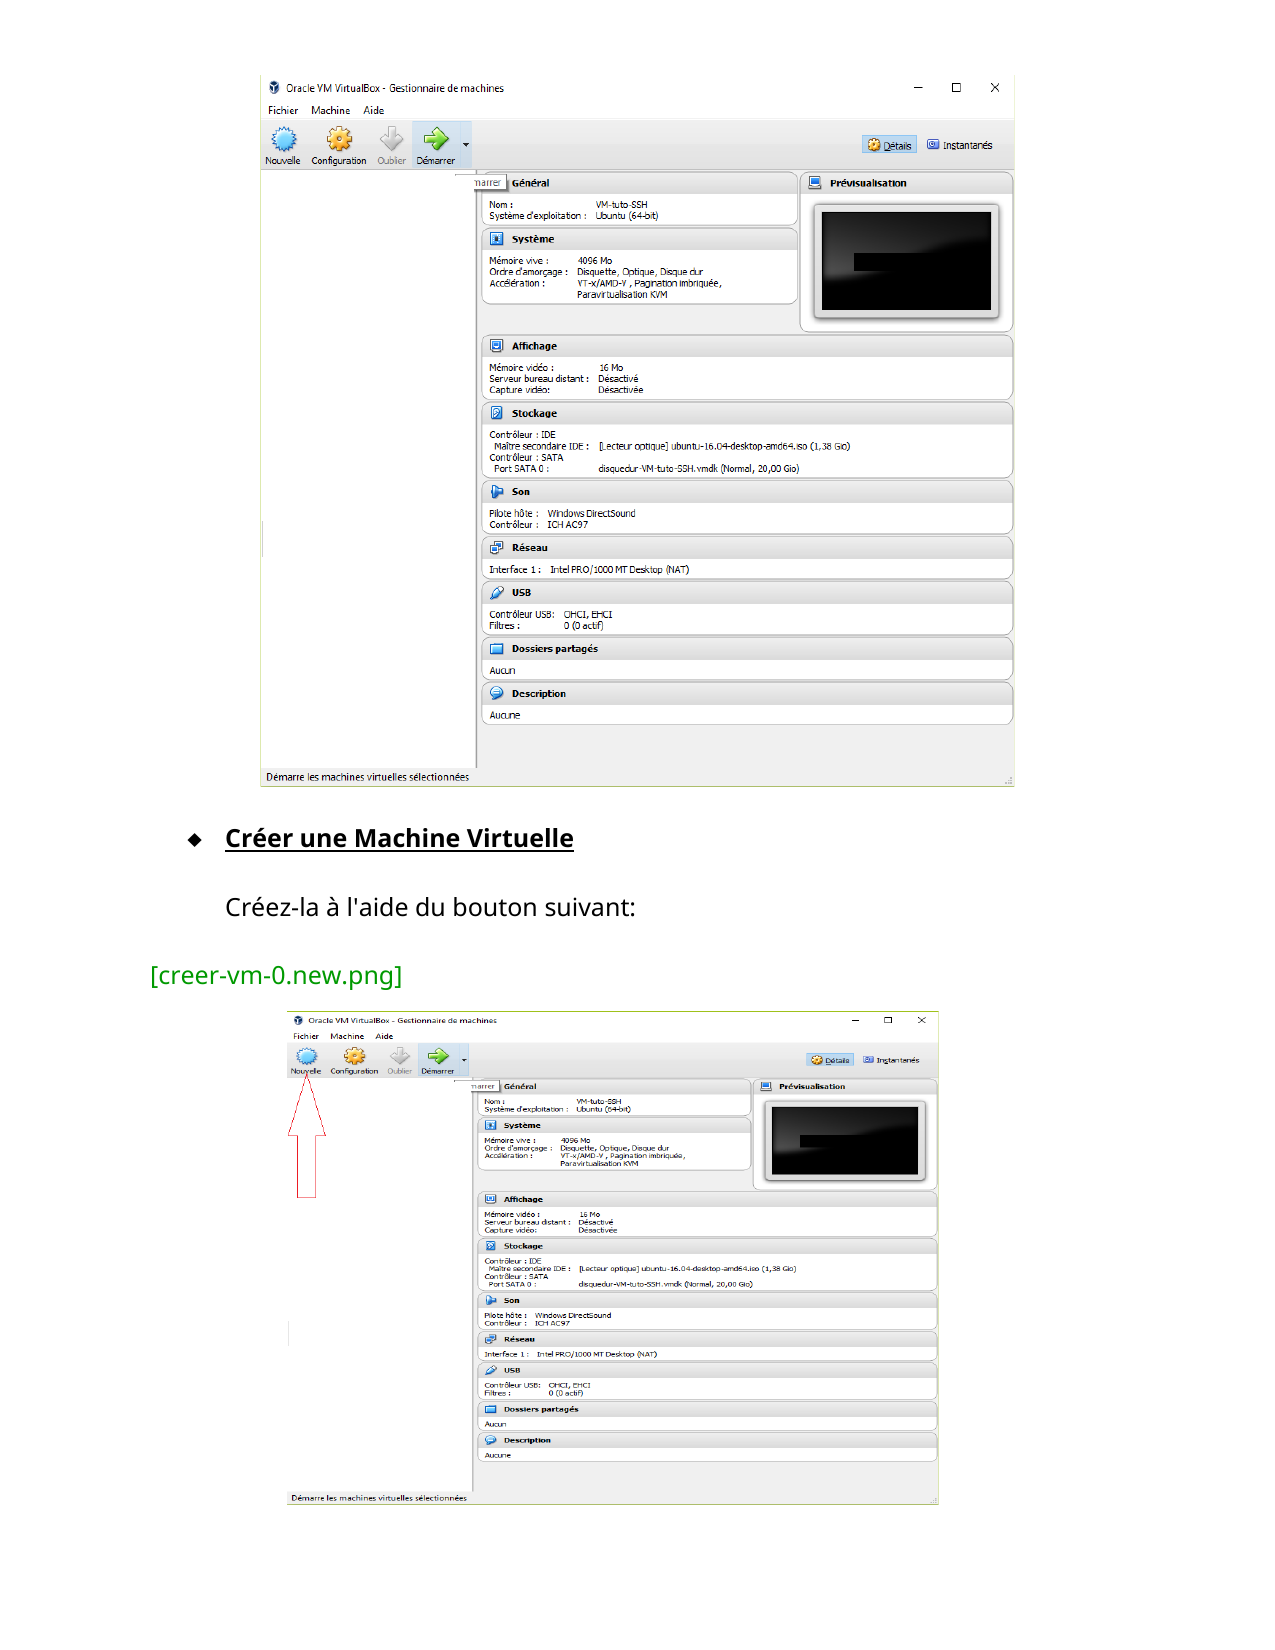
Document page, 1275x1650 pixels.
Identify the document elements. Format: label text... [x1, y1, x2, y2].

list Créer une Machine Virtuelle [187, 821, 1125, 855]
text [creer-vm-0.new.png] [150, 957, 1125, 991]
picture [287, 1011, 939, 1505]
picture [260, 75, 1015, 787]
text Créez-la à l'aide du bouton suivant: [225, 889, 1125, 923]
